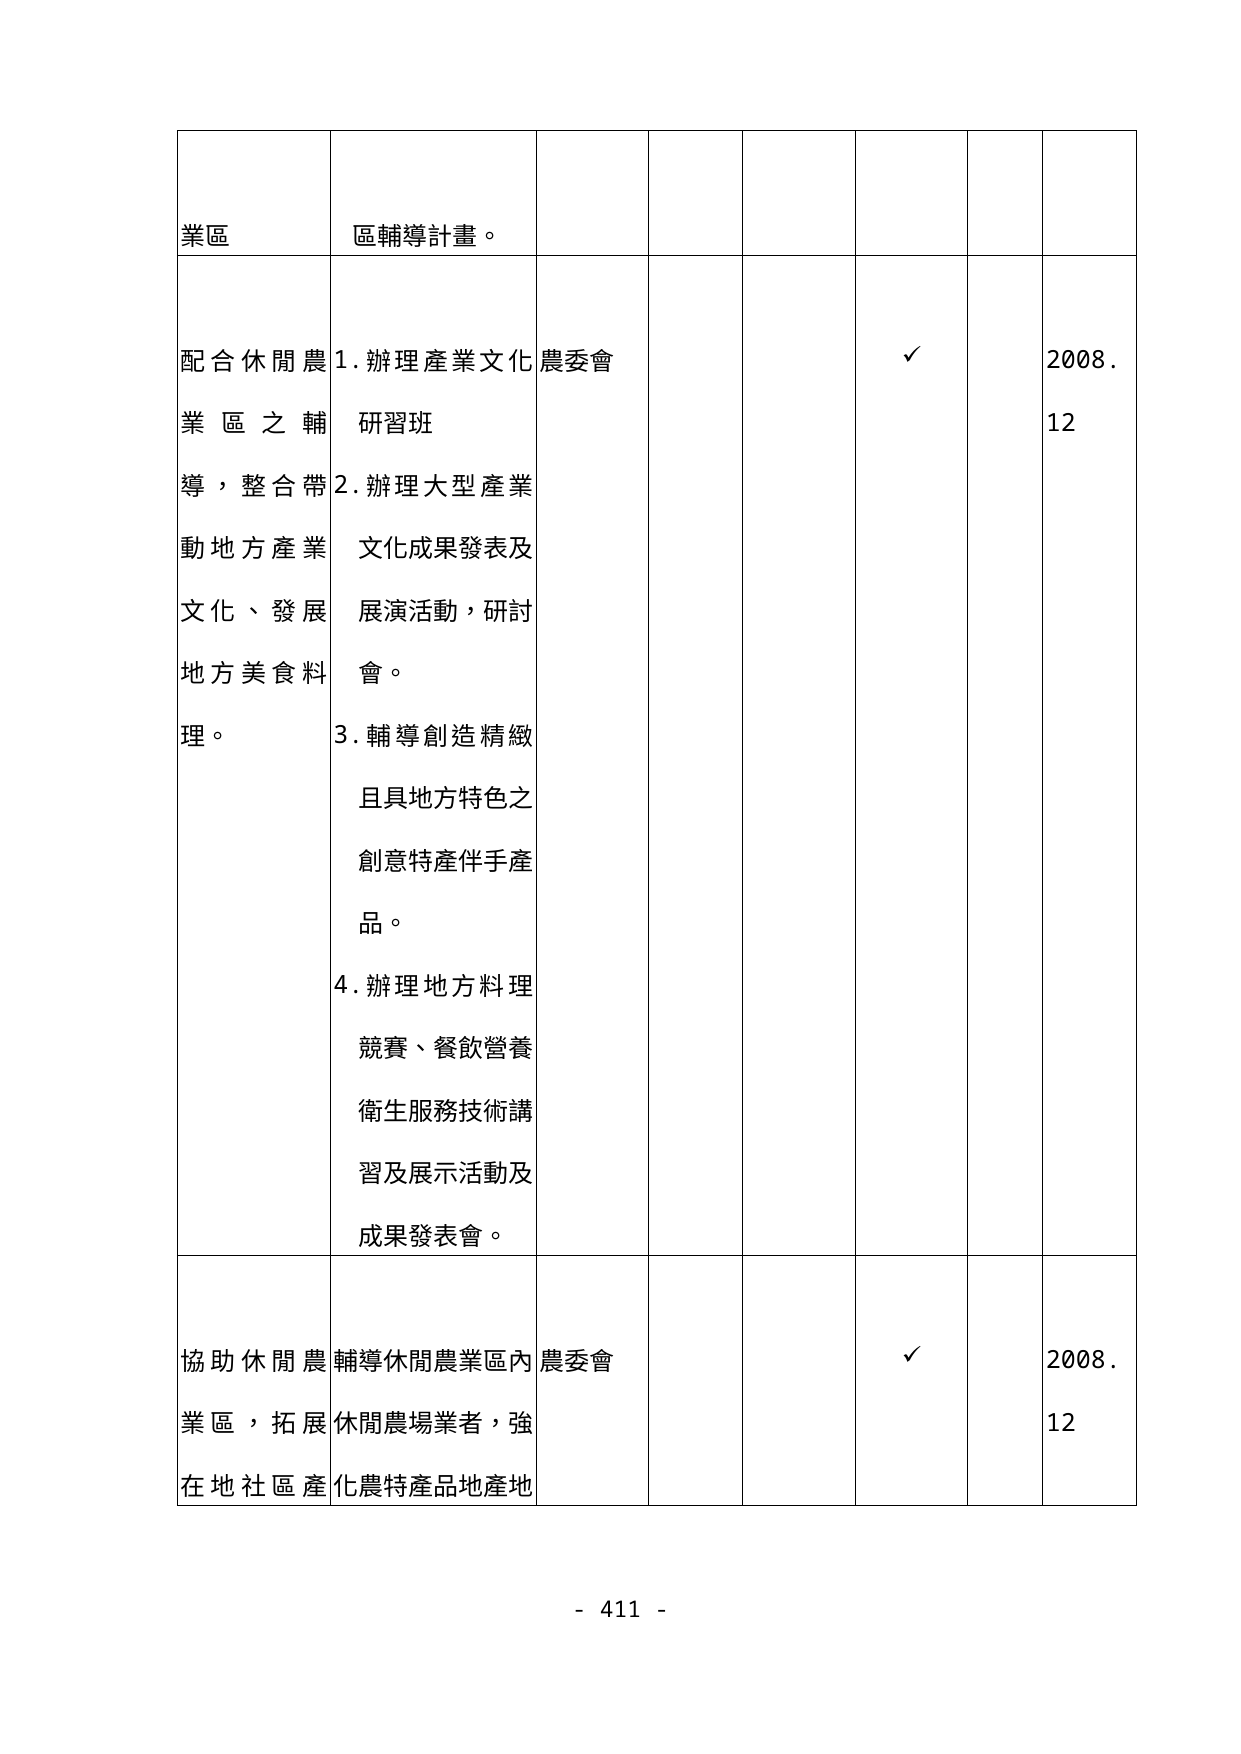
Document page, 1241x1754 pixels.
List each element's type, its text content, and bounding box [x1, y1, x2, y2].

table_cell 區輔導計畫。 [331, 131, 536, 255]
table_cell 2008.12 [1043, 1256, 1136, 1505]
table_cell [968, 131, 1042, 255]
table_cell [856, 131, 967, 255]
table_cell [743, 1256, 855, 1505]
table_cell [743, 131, 855, 255]
table_cell 輔導休閒農業區內休閒農場業者，強化農特產品地產地 [331, 1256, 536, 1505]
table_cell 業區 [178, 131, 330, 255]
table_cell [649, 131, 742, 255]
table_cell [968, 256, 1042, 1255]
table_cell 農委會 [537, 1256, 648, 1505]
table_cell [649, 1256, 742, 1505]
table_cell  [856, 1256, 967, 1505]
table_cell [1043, 131, 1136, 255]
table_cell [537, 131, 648, 255]
table_cell 2008.12 [1043, 256, 1136, 1255]
table_cell [649, 256, 742, 1255]
table_cell 農委會 [537, 256, 648, 1255]
table_cell  [856, 256, 967, 1255]
table_cell 配合休閒農業區之輔導，整合帶動地方產業文化、發展地方美食料理。 [178, 256, 330, 1255]
table_cell [743, 256, 855, 1255]
table_cell 1.辦理產業文化研習班 2.辦理大型產業文化成果發表及展演活動，研討會。 3.輔導創造精緻且具地方特色之創意特產伴手產品。 4.辦理地方料理競賽、餐飲營養衛生服務技術講習及展示活動及成果發表會。 [331, 256, 536, 1255]
table_cell [968, 1256, 1042, 1505]
table_cell 協助休閒農業區，拓展在地社區產 [178, 1256, 330, 1505]
